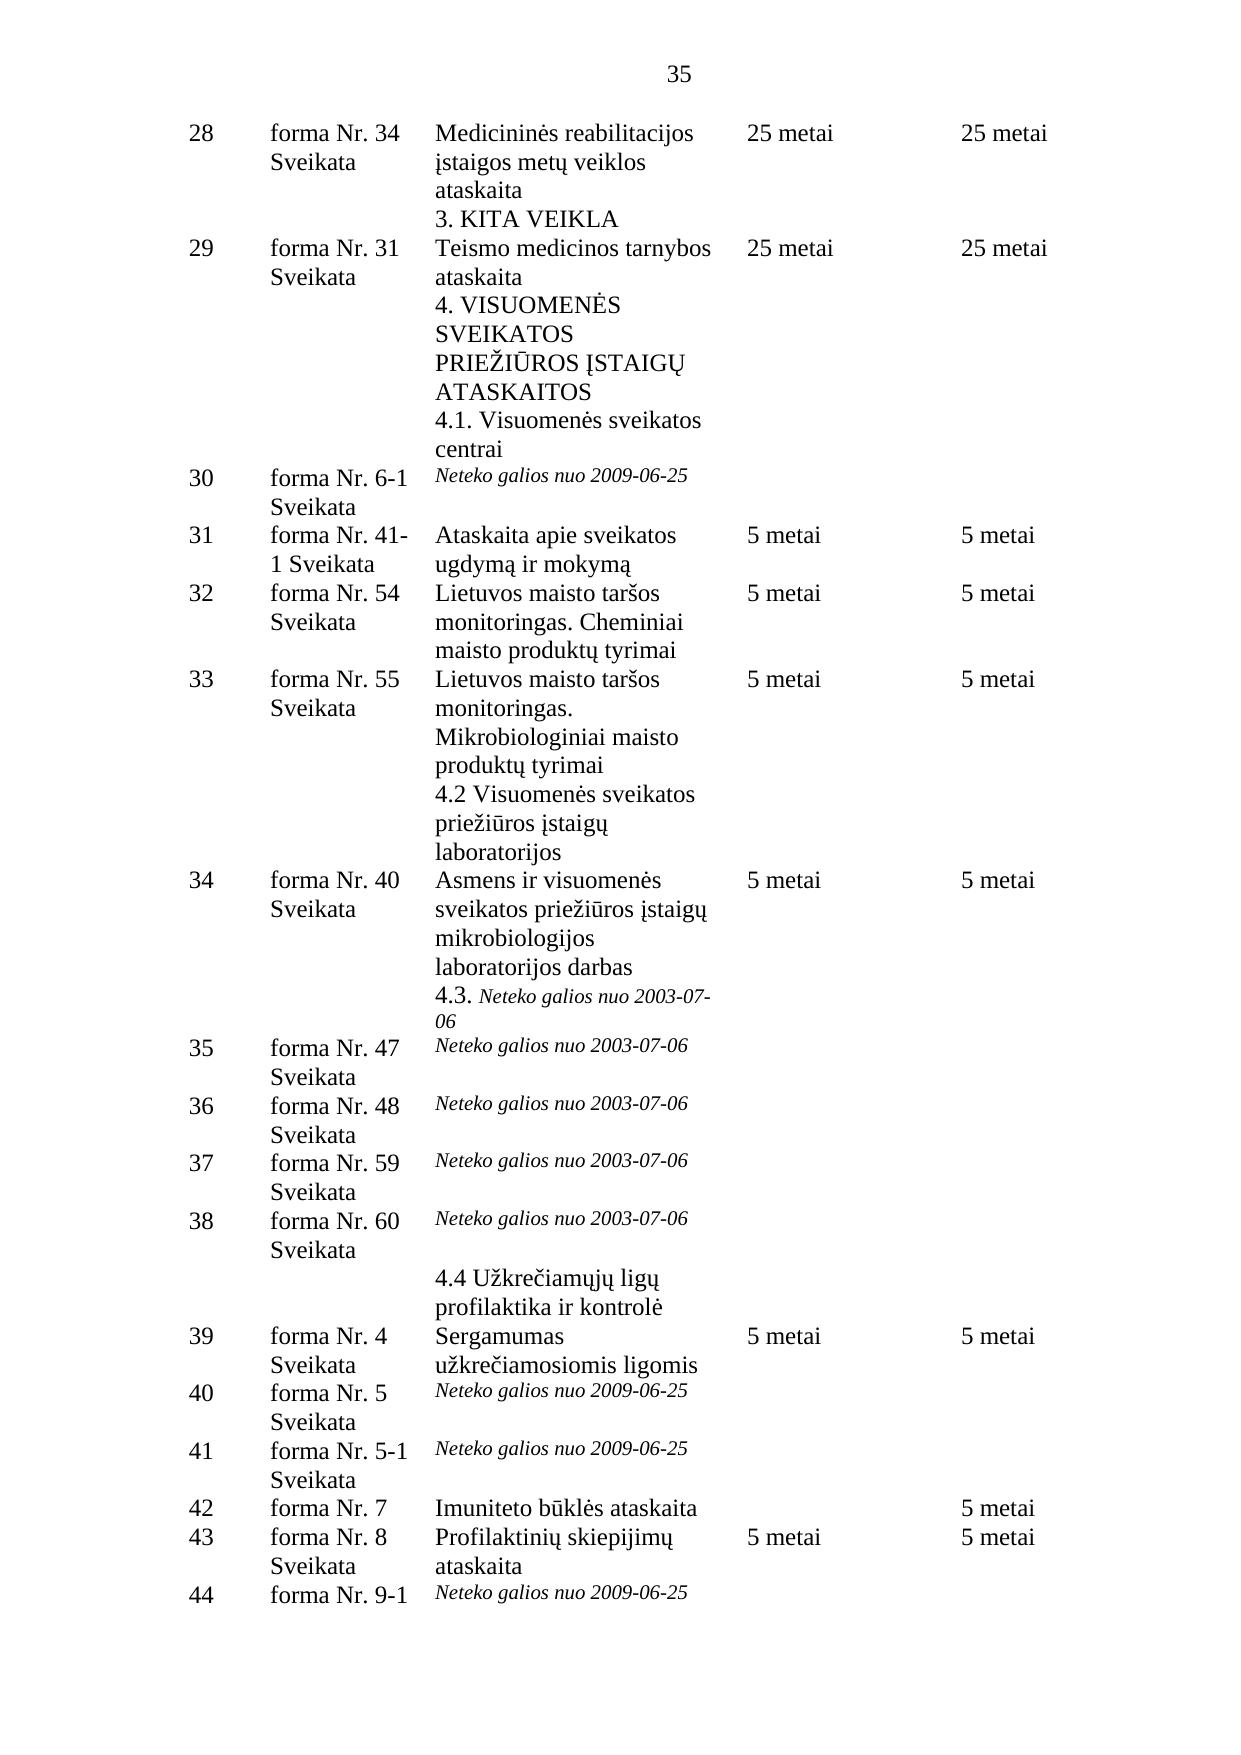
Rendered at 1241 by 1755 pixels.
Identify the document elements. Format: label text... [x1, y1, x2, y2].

table_cell 36 [177, 1091, 259, 1148]
table_cell 41 [177, 1436, 259, 1493]
table_cell 5 metai [950, 664, 1181, 779]
table_cell 39 [177, 1321, 259, 1378]
table_cell 5 metai [736, 664, 949, 779]
table_cell [736, 291, 949, 406]
table_cell 5 metai [950, 521, 1181, 578]
table_cell 40 [177, 1379, 259, 1436]
table_cell 25 metai [950, 233, 1181, 291]
table_cell 33 [177, 664, 259, 779]
table_cell forma Nr. 47 Sveikata [259, 1034, 424, 1091]
table_cell 5 metai [950, 1522, 1181, 1580]
table_cell [950, 1034, 1181, 1091]
table_cell forma Nr. 9-1 [259, 1580, 424, 1608]
table_cell Medicininės reabilitacijos įstaigos metų veiklos ataskaita [424, 118, 736, 204]
table_cell 4.1. Visuomenės sveikatos centrai [424, 406, 736, 463]
table_cell Lietuvos maisto taršos monitoringas. Mikrobiologiniai maisto produktų tyrimai [424, 664, 736, 779]
table_cell Neteko galios nuo 2009-06-25 [424, 1580, 736, 1608]
table_cell [950, 779, 1181, 866]
table_cell Neteko galios nuo 2009-06-25 [424, 1436, 736, 1493]
table_cell [259, 406, 424, 463]
table_cell [177, 291, 259, 406]
table_cell [950, 1580, 1181, 1608]
table_cell forma Nr. 41-1 Sveikata [259, 521, 424, 578]
table_cell [736, 1436, 949, 1493]
table_cell 4.2 Visuomenės sveikatos priežiūros įstaigų laboratorijos [424, 779, 736, 866]
table_cell forma Nr. 59 Sveikata [259, 1149, 424, 1206]
table_cell [736, 1149, 949, 1206]
table_cell [177, 981, 259, 1033]
table_cell forma Nr. 31 Sveikata [259, 233, 424, 291]
table_cell forma Nr. 55 Sveikata [259, 664, 424, 779]
table_cell [950, 1091, 1181, 1148]
table_cell Asmens ir visuomenės sveikatos priežiūros įstaigų mikrobiologijos laboratorijos darbas [424, 866, 736, 981]
table_cell 5 metai [950, 1494, 1181, 1522]
table_cell 43 [177, 1522, 259, 1580]
table_cell [259, 981, 424, 1033]
table_cell forma Nr. 40 Sveikata [259, 866, 424, 981]
table_cell [259, 779, 424, 866]
table_cell Profilaktinių skiepijimų ataskaita [424, 1522, 736, 1580]
table_cell 31 [177, 521, 259, 578]
table_cell [736, 204, 949, 233]
table_cell [259, 291, 424, 406]
table_cell forma Nr. 34 Sveikata [259, 118, 424, 204]
table_cell [177, 1264, 259, 1321]
table_cell [259, 204, 424, 233]
table_cell [736, 1379, 949, 1436]
table_cell [950, 981, 1181, 1033]
table_cell [736, 1034, 949, 1091]
table_cell [950, 1379, 1181, 1436]
table_cell [736, 1580, 949, 1608]
table_cell 4.4 Užkrečiamųjų ligų profilaktika ir kontrolė [424, 1264, 736, 1321]
table_cell [950, 1436, 1181, 1493]
table_cell 25 metai [736, 233, 949, 291]
table_cell 5 metai [736, 521, 949, 578]
table_cell [736, 406, 949, 463]
table_cell 3. KITA VEIKLA [424, 204, 736, 233]
table_cell [177, 779, 259, 866]
table_cell forma Nr. 4 Sveikata [259, 1321, 424, 1378]
table_cell forma Nr. 5-1 Sveikata [259, 1436, 424, 1493]
table_cell forma Nr. 54 Sveikata [259, 578, 424, 664]
table_cell forma Nr. 7 [259, 1494, 424, 1522]
table_cell Neteko galios nuo 2003-07-06 [424, 1149, 736, 1206]
table_cell [950, 291, 1181, 406]
table_cell [736, 1494, 949, 1522]
table_cell Ataskaita apie sveikatos ugdymą ir mokymą [424, 521, 736, 578]
table_cell forma Nr. 8 Sveikata [259, 1522, 424, 1580]
table_cell [177, 204, 259, 233]
table_cell 44 [177, 1580, 259, 1608]
table_cell 5 metai [736, 866, 949, 981]
table_cell 29 [177, 233, 259, 291]
table_cell 25 metai [950, 118, 1181, 204]
table_cell 4.3. Neteko galios nuo 2003-07-06 [424, 981, 736, 1033]
table_cell [259, 1264, 424, 1321]
table_cell 42 [177, 1494, 259, 1522]
table_cell [950, 204, 1181, 233]
table_cell [177, 406, 259, 463]
table_cell Lietuvos maisto taršos monitoringas. Cheminiai maisto produktų tyrimai [424, 578, 736, 664]
table_cell 25 metai [736, 118, 949, 204]
table_cell [950, 1264, 1181, 1321]
table_cell [736, 463, 949, 521]
table_cell Neteko galios nuo 2003-07-06 [424, 1091, 736, 1148]
table_cell forma Nr. 48 Sveikata [259, 1091, 424, 1148]
table_cell 28 [177, 118, 259, 204]
table_cell [736, 1206, 949, 1263]
table_cell [736, 779, 949, 866]
table_cell Imuniteto būklės ataskaita [424, 1494, 736, 1522]
table_cell Sergamumas užkrečiamosiomis ligomis [424, 1321, 736, 1378]
table_cell 5 metai [736, 1522, 949, 1580]
table_cell forma Nr. 60 Sveikata [259, 1206, 424, 1263]
table_cell [736, 1264, 949, 1321]
table_cell forma Nr. 6-1 Sveikata [259, 463, 424, 521]
table_cell Neteko galios nuo 2003-07-06 [424, 1206, 736, 1263]
table_cell 35 [177, 1034, 259, 1091]
table_cell 34 [177, 866, 259, 981]
table_cell 5 metai [950, 1321, 1181, 1378]
table_cell 4. VISUOMENĖS SVEIKATOS PRIEŽIŪROS ĮSTAIGŲ ATASKAITOS [424, 291, 736, 406]
table_cell [950, 1206, 1181, 1263]
table_cell [950, 1149, 1181, 1206]
table_cell 5 metai [950, 578, 1181, 664]
table_cell [736, 1091, 949, 1148]
table_cell Neteko galios nuo 2003-07-06 [424, 1034, 736, 1091]
table_cell Teismo medicinos tarnybos ataskaita [424, 233, 736, 291]
table_cell 5 metai [736, 578, 949, 664]
table_cell [736, 981, 949, 1033]
table_cell [950, 463, 1181, 521]
table_cell 38 [177, 1206, 259, 1263]
table_cell forma Nr. 5 Sveikata [259, 1379, 424, 1436]
table_cell 5 metai [736, 1321, 949, 1378]
table_cell Neteko galios nuo 2009-06-25 [424, 463, 736, 521]
table_cell 32 [177, 578, 259, 664]
table_cell 30 [177, 463, 259, 521]
table_cell Neteko galios nuo 2009-06-25 [424, 1379, 736, 1436]
table_cell [950, 406, 1181, 463]
table_cell 5 metai [950, 866, 1181, 981]
table_cell 37 [177, 1149, 259, 1206]
